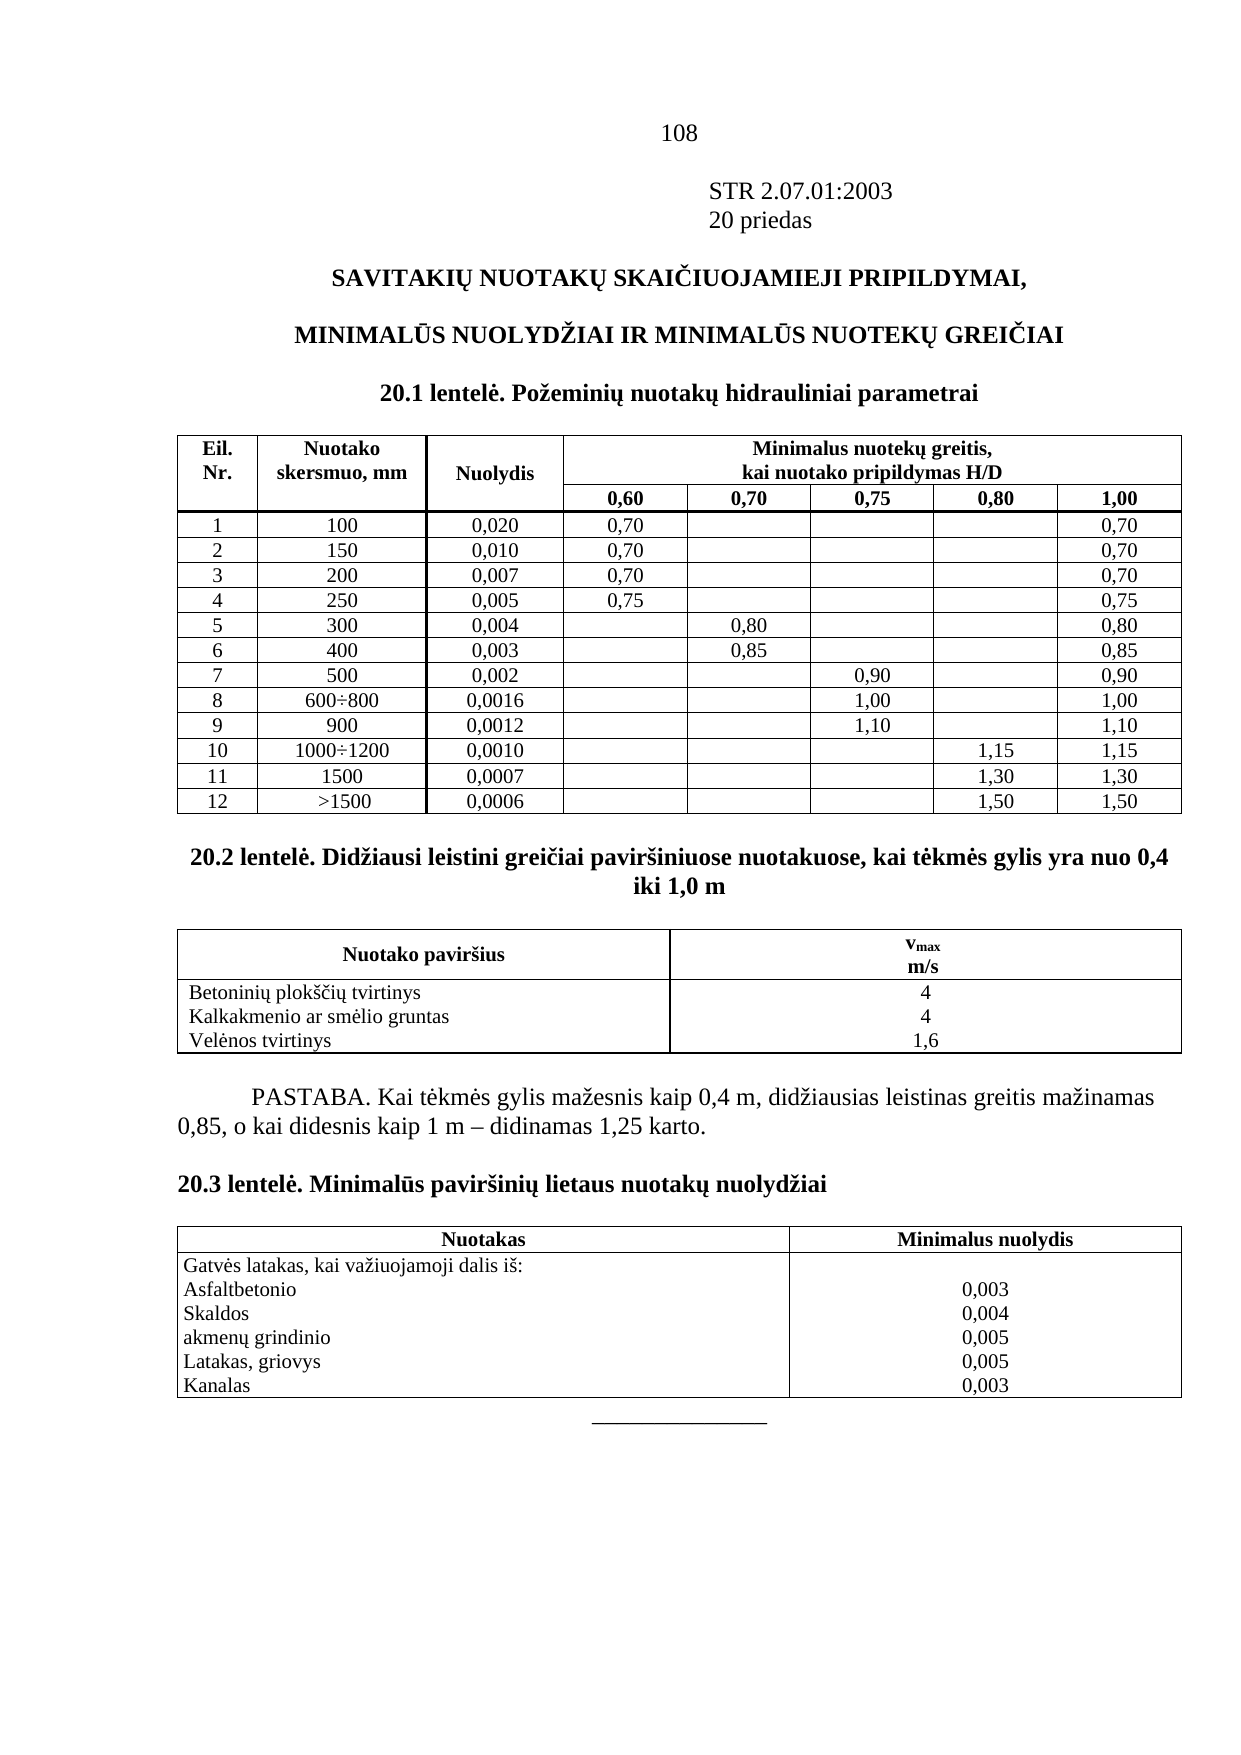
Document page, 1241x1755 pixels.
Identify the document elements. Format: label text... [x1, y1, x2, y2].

table_cell 0,0010 [428, 739, 563, 762]
table_cell 300 [258, 613, 425, 637]
text PASTABA. Kai tėkmės gylis mažesnis kaip 0,4 m, didžiausias leistinas greitis mažinamas 0,85, o kai didesnis kaip 1 m – didinamas 1,25 karto. [177, 1082, 1181, 1140]
table_cell 150 [258, 538, 425, 562]
table_cell Kalkakmenio ar smėlio gruntas [178, 1004, 669, 1028]
table_cell 250 [258, 588, 425, 612]
text ______________ [177, 1398, 1181, 1427]
table_header Nuotako paviršius [178, 930, 669, 978]
table_cell [688, 713, 810, 737]
table_cell 7 [178, 663, 257, 687]
table_cell Skaldos [178, 1301, 789, 1325]
table_header Eil. Nr. [178, 436, 257, 510]
table_cell 9 [178, 713, 257, 737]
table_cell 0,75 [811, 485, 933, 510]
table_cell 0,60 [564, 485, 687, 510]
table_cell [564, 789, 687, 813]
text 20.2 lentelė. Didžiausi leistini greičiai paviršiniuose nuotakuose, kai tėkmės gylis yra nuo 0,4 iki 1,0 m [177, 842, 1181, 900]
table_cell 1,30 [1058, 764, 1181, 788]
table_cell 0,90 [1058, 663, 1181, 687]
table_cell Gatvės latakas, kai važiuojamoji dalis iš: [178, 1253, 789, 1277]
table_cell 0,003 [790, 1277, 1181, 1301]
table_cell [934, 538, 1057, 562]
table_cell 0,003 [790, 1373, 1181, 1397]
text 20.1 lentelė. Požeminių nuotakų hidrauliniai parametrai [177, 378, 1181, 406]
table_cell [688, 688, 810, 712]
table_header vmax m/s [671, 930, 1181, 978]
table_cell [934, 563, 1057, 587]
table_cell 900 [258, 713, 425, 737]
table_cell [811, 638, 933, 662]
table_cell [790, 1253, 1181, 1277]
table_cell 0,90 [811, 663, 933, 687]
table_cell [688, 739, 810, 762]
table_cell 500 [258, 663, 425, 687]
table_cell [934, 638, 1057, 662]
table_cell [934, 663, 1057, 687]
table_cell [688, 538, 810, 562]
table_cell 2 [178, 538, 257, 562]
table_cell 0,0007 [428, 764, 563, 788]
table_header Minimalus nuotekų greitis, kai nuotako pripildymas H/D [564, 436, 1181, 484]
table_cell [564, 613, 687, 637]
table_cell 0,003 [428, 638, 563, 662]
table_cell 0,85 [688, 638, 810, 662]
table_cell [811, 739, 933, 762]
table_cell [811, 538, 933, 562]
table_cell 1,00 [1058, 688, 1181, 712]
table_cell [934, 588, 1057, 612]
table_cell 1,10 [811, 713, 933, 737]
table_cell 600÷800 [258, 688, 425, 712]
table_cell 0,80 [688, 613, 810, 637]
table_header Nuotako skersmuo, mm [258, 436, 425, 510]
table_cell [688, 663, 810, 687]
table_cell 0,70 [564, 538, 687, 562]
table_cell 0,0012 [428, 713, 563, 737]
table_cell 1 [178, 513, 257, 537]
table_cell 200 [258, 563, 425, 587]
table_cell [811, 764, 933, 788]
table_cell 1000÷1200 [258, 739, 425, 762]
table_cell [688, 563, 810, 587]
table_cell 0,85 [1058, 638, 1181, 662]
table_cell [934, 613, 1057, 637]
table_cell [688, 513, 810, 537]
table_cell 0,80 [1058, 613, 1181, 637]
table_cell 0,70 [564, 563, 687, 587]
table_cell 0,75 [564, 588, 687, 612]
table_cell 1,15 [934, 739, 1057, 762]
table_cell [811, 588, 933, 612]
text STR 2.07.01:2003 [177, 176, 1181, 205]
table_header Nuotakas [178, 1227, 789, 1251]
table_cell 0,002 [428, 663, 563, 687]
table_cell 3 [178, 563, 257, 587]
table_cell 1,6 [671, 1028, 1181, 1052]
table_cell [811, 563, 933, 587]
table_cell 8 [178, 688, 257, 712]
text 20.3 lentelė. Minimalūs paviršinių lietaus nuotakų nuolydžiai [177, 1169, 1181, 1197]
table_cell 0,005 [790, 1349, 1181, 1373]
table_cell 6 [178, 638, 257, 662]
table_header Minimalus nuolydis [790, 1227, 1181, 1251]
table_cell 4 [671, 980, 1181, 1004]
table_cell 0,80 [934, 485, 1057, 510]
table_cell 11 [178, 764, 257, 788]
table_header Nuolydis [428, 436, 563, 510]
table_cell [811, 613, 933, 637]
table_cell 4 [178, 588, 257, 612]
text MINIMALŪS NUOLYDŽIAI IR MINIMALŪS NUOTEKŲ GREIČIAI [177, 320, 1181, 349]
table_cell Kanalas [178, 1373, 789, 1397]
table_cell [688, 789, 810, 813]
table_cell [564, 688, 687, 712]
table_cell Asfaltbetonio [178, 1277, 789, 1301]
table_cell 0,005 [428, 588, 563, 612]
table_cell 0,007 [428, 563, 563, 587]
table_cell [934, 513, 1057, 537]
table_cell [934, 688, 1057, 712]
table_cell [811, 513, 933, 537]
table_cell [564, 739, 687, 762]
table_cell [688, 588, 810, 612]
table_cell 1,15 [1058, 739, 1181, 762]
table_cell [811, 789, 933, 813]
table_cell 0,70 [564, 513, 687, 537]
table_cell [564, 764, 687, 788]
table_cell 0,004 [790, 1301, 1181, 1325]
table_cell [564, 663, 687, 687]
table_cell >1500 [258, 789, 425, 813]
table_cell 0,70 [688, 485, 810, 510]
table_cell Latakas, griovys [178, 1349, 789, 1373]
table_cell 1,00 [1058, 485, 1181, 510]
table_cell 0,0006 [428, 789, 563, 813]
table_cell 12 [178, 789, 257, 813]
table_cell 0,70 [1058, 563, 1181, 587]
text SAVITAKIŲ NUOTAKŲ SKAIČIUOJAMIEJI PRIPILDYMAI, [177, 263, 1181, 291]
table_cell [934, 713, 1057, 737]
text 20 priedas [177, 205, 1181, 234]
table_cell 1,50 [934, 789, 1057, 813]
table_cell [688, 764, 810, 788]
table_cell 0,020 [428, 513, 563, 537]
table_cell 1,30 [934, 764, 1057, 788]
table_cell 1,50 [1058, 789, 1181, 813]
table_cell 0,010 [428, 538, 563, 562]
table_cell 0,0016 [428, 688, 563, 712]
table_cell 0,005 [790, 1325, 1181, 1349]
table_cell 1,00 [811, 688, 933, 712]
table_cell 1,10 [1058, 713, 1181, 737]
table_cell 0,75 [1058, 588, 1181, 612]
table_cell 1500 [258, 764, 425, 788]
table_cell akmenų grindinio [178, 1325, 789, 1349]
table_cell Betoninių plokščių tvirtinys [178, 980, 669, 1004]
table_cell 0,004 [428, 613, 563, 637]
table_cell Velėnos tvirtinys [178, 1028, 669, 1052]
table_cell 100 [258, 513, 425, 537]
table_cell 400 [258, 638, 425, 662]
table_cell 4 [671, 1004, 1181, 1028]
table_cell 10 [178, 739, 257, 762]
table_cell [564, 713, 687, 737]
table_cell 0,70 [1058, 538, 1181, 562]
table_cell 5 [178, 613, 257, 637]
table_cell [564, 638, 687, 662]
table_cell 0,70 [1058, 513, 1181, 537]
